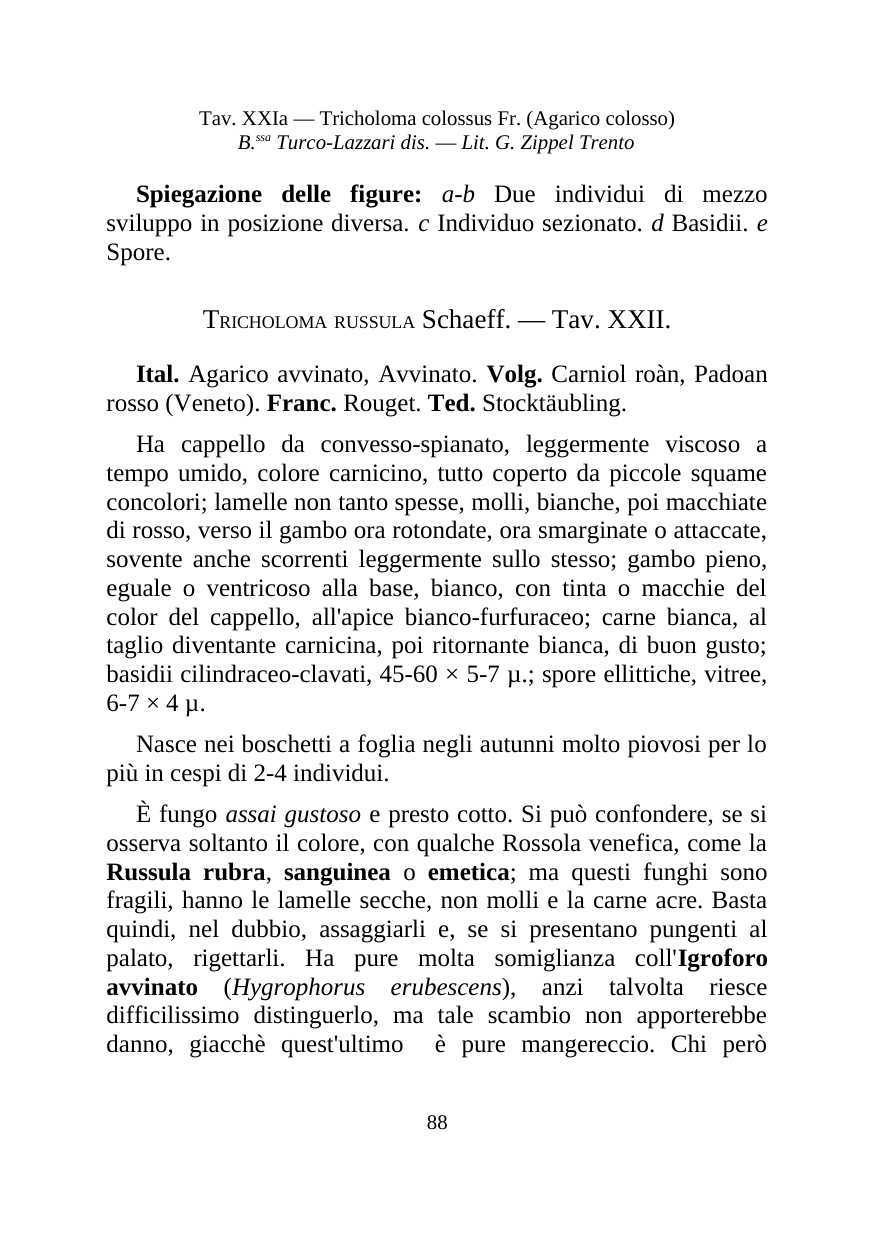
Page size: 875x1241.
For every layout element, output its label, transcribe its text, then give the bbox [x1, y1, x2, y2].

text Tricholoma russula Schaeff. — Tav. XXII. [106, 303, 768, 334]
text Ital. Agarico avvinato, Avvinato. Volg. Carniol roàn, Padoan rosso (Veneto). Franc. Rouget. Ted. Stocktäubling. [106, 359, 768, 417]
text Tav. XXIa — Tricholoma colossus Fr. (Agarico colosso) B.ssa Turco-Lazzari dis. — Lit. G. Zippel Trento [106, 106, 768, 154]
text Ha cappello da convesso-spianato, leggermente viscoso a tempo umido, colore carnicino, tutto coperto da piccole squame concolori; lamelle non tanto spesse, molli, bianche, poi macchiate di rosso, verso il gambo ora rotondate, ora smarginate o attaccate, sovente anche scorrenti leggermente sullo stesso; gambo pieno, eguale o ventricoso alla base, bianco, con tinta o macchie del color del cappello, all'apice bianco-furfuraceo; carne bianca, al taglio diventante carnicina, poi ritornante bianca, di buon gusto; basidii cilindraceo-clavati, 45-60 × 5-7 µ.; spore ellittiche, vitree, 6-7 × 4 µ. [106, 429, 768, 717]
text È fungo assai gustoso e presto cotto. Si può confondere, se si osserva soltanto il colore, con qualche Rossola venefica, come la Russula rubra, sanguinea o emetica; ma questi funghi sono fragili, hanno le lamelle secche, non molli e la carne acre. Basta quindi, nel dubbio, assaggiarli e, se si presentano pungenti al palato, rigettarli. Ha pure molta somiglianza coll'Igroforo avvinato (Hygrophorus erubescens), anzi talvolta riesce difficilissimo distinguerlo, ma tale scambio non apporterebbe danno, giacchè quest'ultimo è pure mangereccio. Chi però [106, 799, 768, 1058]
text Spiegazione delle figure: a-b Due individui di mezzo sviluppo in posizione diversa. c Individuo sezionato. d Basidii. e Spore. [106, 179, 768, 266]
text Nasce nei boschetti a foglia negli autunni molto piovosi per lo più in cespi di 2-4 individui. [106, 729, 768, 787]
